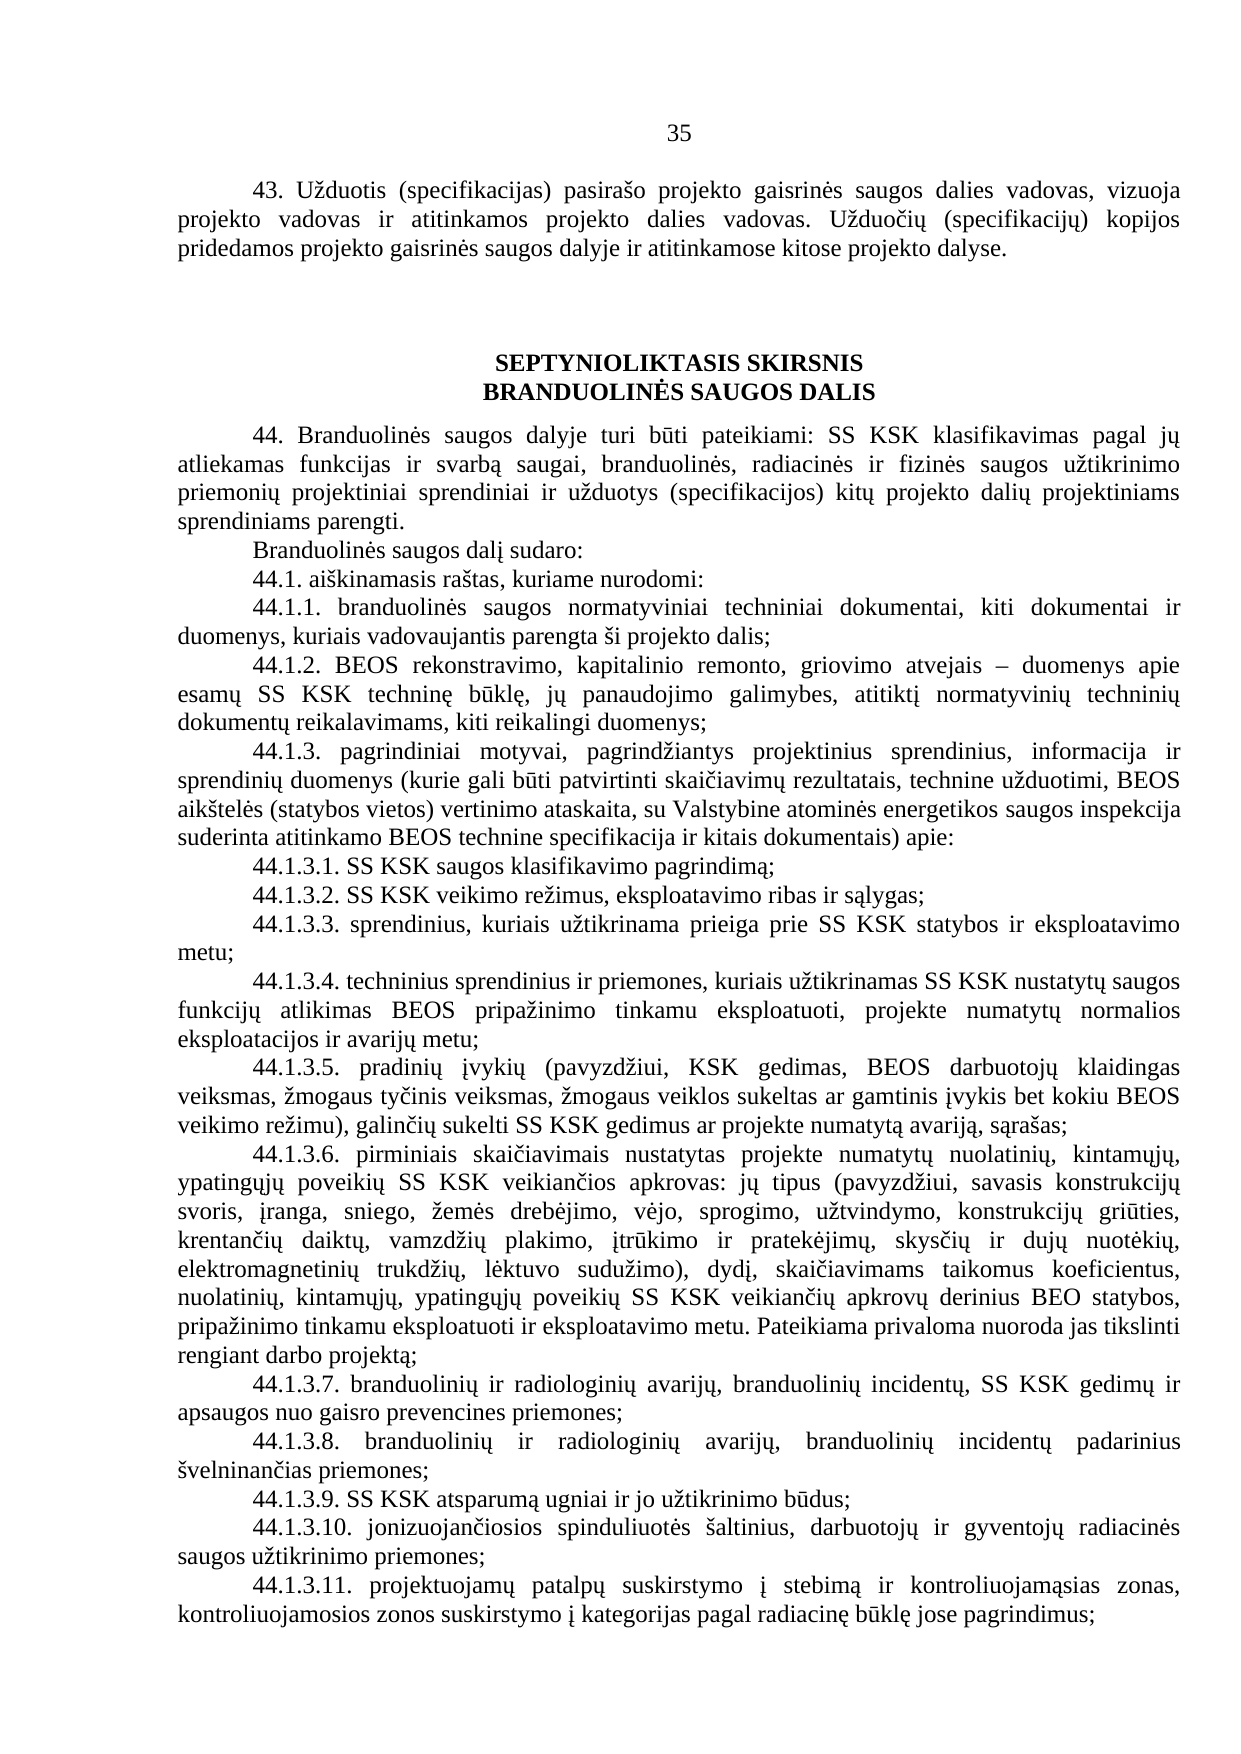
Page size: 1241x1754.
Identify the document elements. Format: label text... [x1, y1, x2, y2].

text 44.1.3.1. SS KSK saugos klasifikavimo pagrindimą; [177, 851, 1181, 880]
text 44.1.3.4. techninius sprendinius ir priemones, kuriais užtikrinamas SS KSK nustatytų saugos funkcijų atlikimas BEOS pripažinimo tinkamu eksploatuoti, projekte numatytų normalios eksploatacijos ir avarijų metu; [177, 966, 1181, 1052]
text 44.1.3.7. branduolinių ir radiologinių avarijų, branduolinių incidentų, SS KSK gedimų ir apsaugos nuo gaisro prevencines priemones; [177, 1369, 1181, 1426]
text 44.1.3.6. pirminiais skaičiavimais nustatytas projekte numatytų nuolatinių, kintamųjų, ypatingųjų poveikių SS KSK veikiančios apkrovas: jų tipus (pavyzdžiui, savasis konstrukcijų svoris, įranga, sniego, žemės drebėjimo, vėjo, sprogimo, užtvindymo, konstrukcijų griūties, krentančių daiktų, vamzdžių plakimo, įtrūkimo ir pratekėjimų, skysčių ir dujų nuotėkių, elektromagnetinių trukdžių, lėktuvo sudužimo), dydį, skaičiavimams taikomus koeficientus, nuolatinių, kintamųjų, ypatingųjų poveikių SS KSK veikiančių apkrovų derinius BEO statybos, pripažinimo tinkamu eksploatuoti ir eksploatavimo metu. Pateikiama privaloma nuoroda jas tikslinti rengiant darbo projektą; [177, 1139, 1181, 1369]
text 44.1.3.8. branduolinių ir radiologinių avarijų, branduolinių incidentų padarinius švelninančias priemones; [177, 1426, 1181, 1484]
text 44.1.3.3. sprendinius, kuriais užtikrinama prieiga prie SS KSK statybos ir eksploatavimo metu; [177, 909, 1181, 966]
text 44.1.3.11. projektuojamų patalpų suskirstymo į stebimą ir kontroliuojamąsias zonas, kontroliuojamosios zonos suskirstymo į kategorijas pagal radiacinę būklę jose pagrindimus; [177, 1570, 1181, 1627]
text Branduolinės saugos dalį sudaro: [177, 535, 1181, 564]
text 44.1.3.10. jonizuojančiosios spinduliuotės šaltinius, darbuotojų ir gyventojų radiacinės saugos užtikrinimo priemones; [177, 1512, 1181, 1570]
text 43. Užduotis (specifikacijas) pasirašo projekto gaisrinės saugos dalies vadovas, vizuoja projekto vadovas ir atitinkamos projekto dalies vadovas. Užduočių (specifikacijų) kopijos pridedamos projekto gaisrinės saugos dalyje ir atitinkamose kitose projekto dalyse. [177, 176, 1181, 262]
text 44.1.3.5. pradinių įvykių (pavyzdžiui, KSK gedimas, BEOS darbuotojų klaidingas veiksmas, žmogaus tyčinis veiksmas, žmogaus veiklos sukeltas ar gamtinis įvykis bet kokiu BEOS veikimo režimu), galinčių sukelti SS KSK gedimus ar projekte numatytą avariją, sąrašas; [177, 1052, 1181, 1139]
text 44.1.1. branduolinės saugos normatyviniai techniniai dokumentai, kiti dokumentai ir duomenys, kuriais vadovaujantis parengta ši projekto dalis; [177, 592, 1181, 650]
text 44.1.2. BEOS rekonstravimo, kapitalinio remonto, griovimo atvejais – duomenys apie esamų SS KSK techninę būklę, jų panaudojimo galimybes, atitiktį normatyvinių techninių dokumentų reikalavimams, kiti reikalingi duomenys; [177, 650, 1181, 736]
text BRANDUOLINĖS SAUGOS DALIS [177, 377, 1181, 406]
text 44.1. aiškinamasis raštas, kuriame nurodomi: [177, 564, 1181, 592]
text 44. Branduolinės saugos dalyje turi būti pateikiami: SS KSK klasifikavimas pagal jų atliekamas funkcijas ir svarbą saugai, branduolinės, radiacinės ir fizinės saugos užtikrinimo priemonių projektiniai sprendiniai ir užduotys (specifikacijos) kitų projekto dalių projektiniams sprendiniams parengti. [177, 420, 1181, 535]
text 44.1.3.9. SS KSK atsparumą ugniai ir jo užtikrinimo būdus; [177, 1484, 1181, 1512]
text 44.1.3.2. SS KSK veikimo režimus, eksploatavimo ribas ir sąlygas; [177, 880, 1181, 909]
text SEPTYNIOLIKTASIS SKIRSNIS [177, 348, 1181, 377]
text 44.1.3. pagrindiniai motyvai, pagrindžiantys projektinius sprendinius, informacija ir sprendinių duomenys (kurie gali būti patvirtinti skaičiavimų rezultatais, technine užduotimi, BEOS aikštelės (statybos vietos) vertinimo ataskaita, su Valstybine atominės energetikos saugos inspekcija suderinta atitinkamo BEOS technine specifikacija ir kitais dokumentais) apie: [177, 736, 1181, 851]
